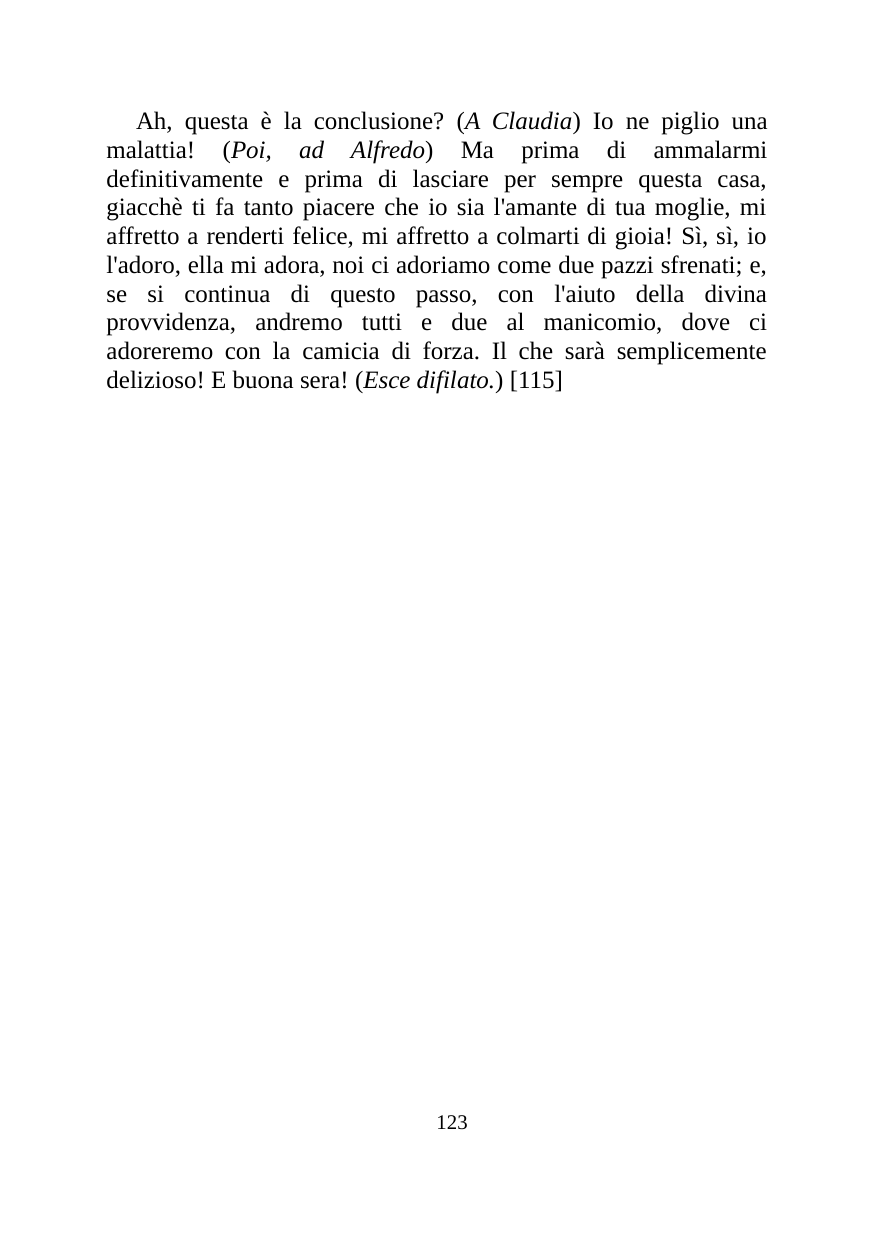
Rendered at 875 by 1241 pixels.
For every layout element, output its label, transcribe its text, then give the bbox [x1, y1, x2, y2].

text Ah, questa è la conclusione? (A Claudia) Io ne piglio una malattia! (Poi, ad Alfredo) Ma prima di ammalarmi definitivamente e prima di lasciare per sempre questa casa, giacchè ti fa tanto piacere che io sia l'amante di tua moglie, mi affretto a renderti felice, mi affretto a colmarti di gioia! Sì, sì, io l'adoro, ella mi adora, noi ci adoriamo come due pazzi sfrenati; e, se si continua di questo passo, con l'aiuto della divina provvidenza, andremo tutti e due al manicomio, dove ci adoreremo con la camicia di forza. Il che sarà semplicemente delizioso! E buona sera! (Esce difilato.) [115] [106, 106, 768, 394]
